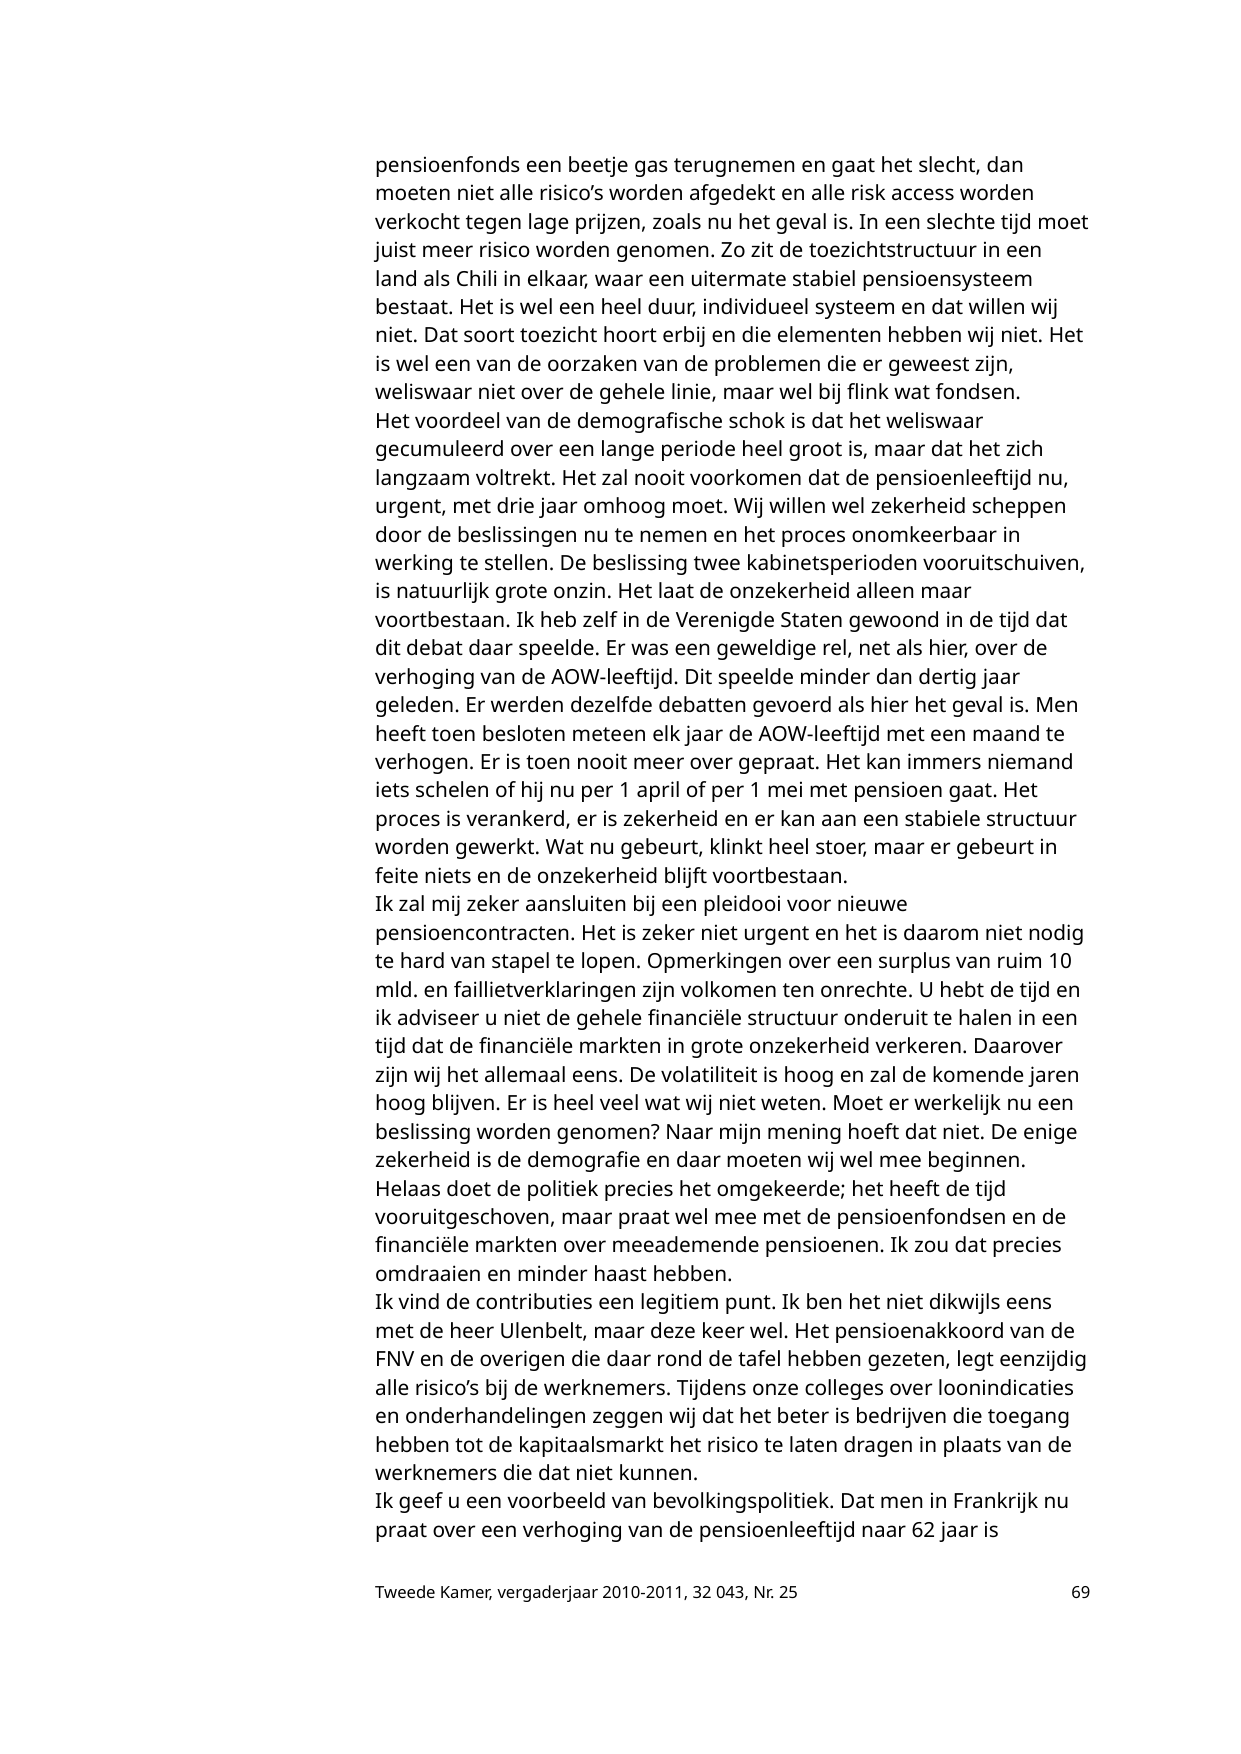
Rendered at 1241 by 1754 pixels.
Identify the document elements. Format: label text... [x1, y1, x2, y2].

text pensioenfonds een beetje gas terugnemen en gaat het slecht, dan moeten niet alle risico’s worden afgedekt en alle risk access worden verkocht tegen lage prijzen, zoals nu het geval is. In een slechte tijd moet juist meer risico worden genomen. Zo zit de toezichtstructuur in een land als Chili in elkaar, waar een uitermate stabiel pensioensysteem bestaat. Het is wel een heel duur, individueel systeem en dat willen wij niet. Dat soort toezicht hoort erbij en die elementen hebben wij niet. Het is wel een van de oorzaken van de problemen die er geweest zijn, weliswaar niet over de gehele linie, maar wel bij flink wat fondsen. [375, 150, 1090, 406]
text Ik geef u een voorbeeld van bevolkingspolitiek. Dat men in Frankrijk nu praat over een verhoging van de pensioenleeftijd naar 62 jaar is [375, 1487, 1090, 1543]
text Ik vind de contributies een legitiem punt. Ik ben het niet dikwijls eens met de heer Ulenbelt, maar deze keer wel. Het pensioenakkoord van de FNV en de overigen die daar rond de tafel hebben gezeten, legt eenzijdig alle risico’s bij de werknemers. Tijdens onze colleges over loonindicaties en onderhandelingen zeggen wij dat het beter is bedrijven die toegang hebben tot de kapitaalsmarkt het risico te laten dragen in plaats van de werknemers die dat niet kunnen. [375, 1287, 1090, 1487]
text Het voordeel van de demografische schok is dat het weliswaar gecumuleerd over een lange periode heel groot is, maar dat het zich langzaam voltrekt. Het zal nooit voorkomen dat de pensioenleeftijd nu, urgent, met drie jaar omhoog moet. Wij willen wel zekerheid scheppen door de beslissingen nu te nemen en het proces onomkeerbaar in werking te stellen. De beslissing twee kabinetsperioden vooruitschuiven, is natuurlijk grote onzin. Het laat de onzekerheid alleen maar voortbestaan. Ik heb zelf in de Verenigde Staten gewoond in de tijd dat dit debat daar speelde. Er was een geweldige rel, net als hier, over de verhoging van de AOW-leeftijd. Dit speelde minder dan dertig jaar geleden. Er werden dezelfde debatten gevoerd als hier het geval is. Men heeft toen besloten meteen elk jaar de AOW-leeftijd met een maand te verhogen. Er is toen nooit meer over gepraat. Het kan immers niemand iets schelen of hij nu per 1 april of per 1 mei met pensioen gaat. Het proces is verankerd, er is zekerheid en er kan aan een stabiele structuur worden gewerkt. Wat nu gebeurt, klinkt heel stoer, maar er gebeurt in feite niets en de onzekerheid blijft voortbestaan. [375, 406, 1090, 889]
text Ik zal mij zeker aansluiten bij een pleidooi voor nieuwe pensioencontracten. Het is zeker niet urgent en het is daarom niet nodig te hard van stapel te lopen. Opmerkingen over een surplus van ruim 10 mld. en faillietverklaringen zijn volkomen ten onrechte. U hebt de tijd en ik adviseer u niet de gehele financiële structuur onderuit te halen in een tijd dat de financiële markten in grote onzekerheid verkeren. Daarover zijn wij het allemaal eens. De volatiliteit is hoog en zal de komende jaren hoog blijven. Er is heel veel wat wij niet weten. Moet er werkelijk nu een beslissing worden genomen? Naar mijn mening hoeft dat niet. De enige zekerheid is de demografie en daar moeten wij wel mee beginnen. Helaas doet de politiek precies het omgekeerde; het heeft de tijd vooruitgeschoven, maar praat wel mee met de pensioenfondsen en de financiële markten over meeademende pensioenen. Ik zou dat precies omdraaien en minder haast hebben. [375, 889, 1090, 1287]
